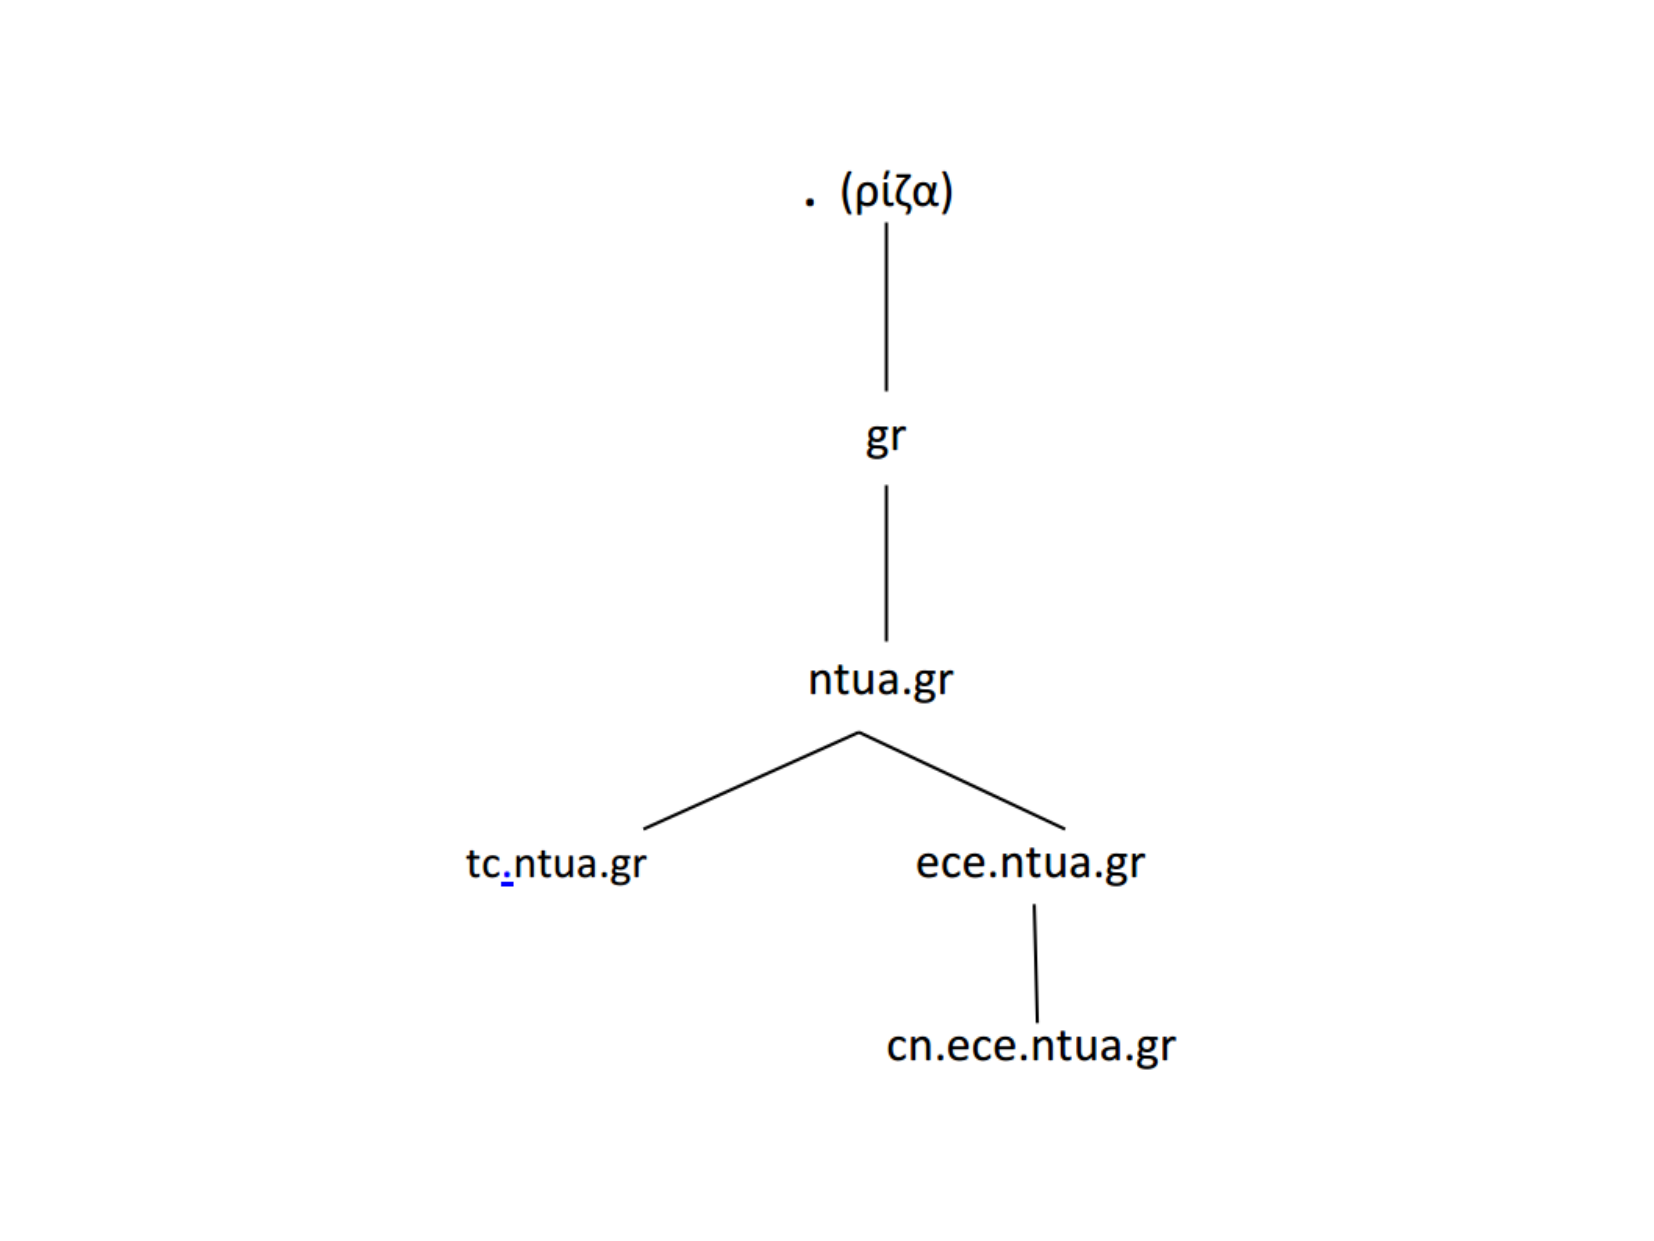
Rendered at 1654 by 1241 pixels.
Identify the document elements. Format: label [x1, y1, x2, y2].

picture [431, 142, 1222, 1098]
